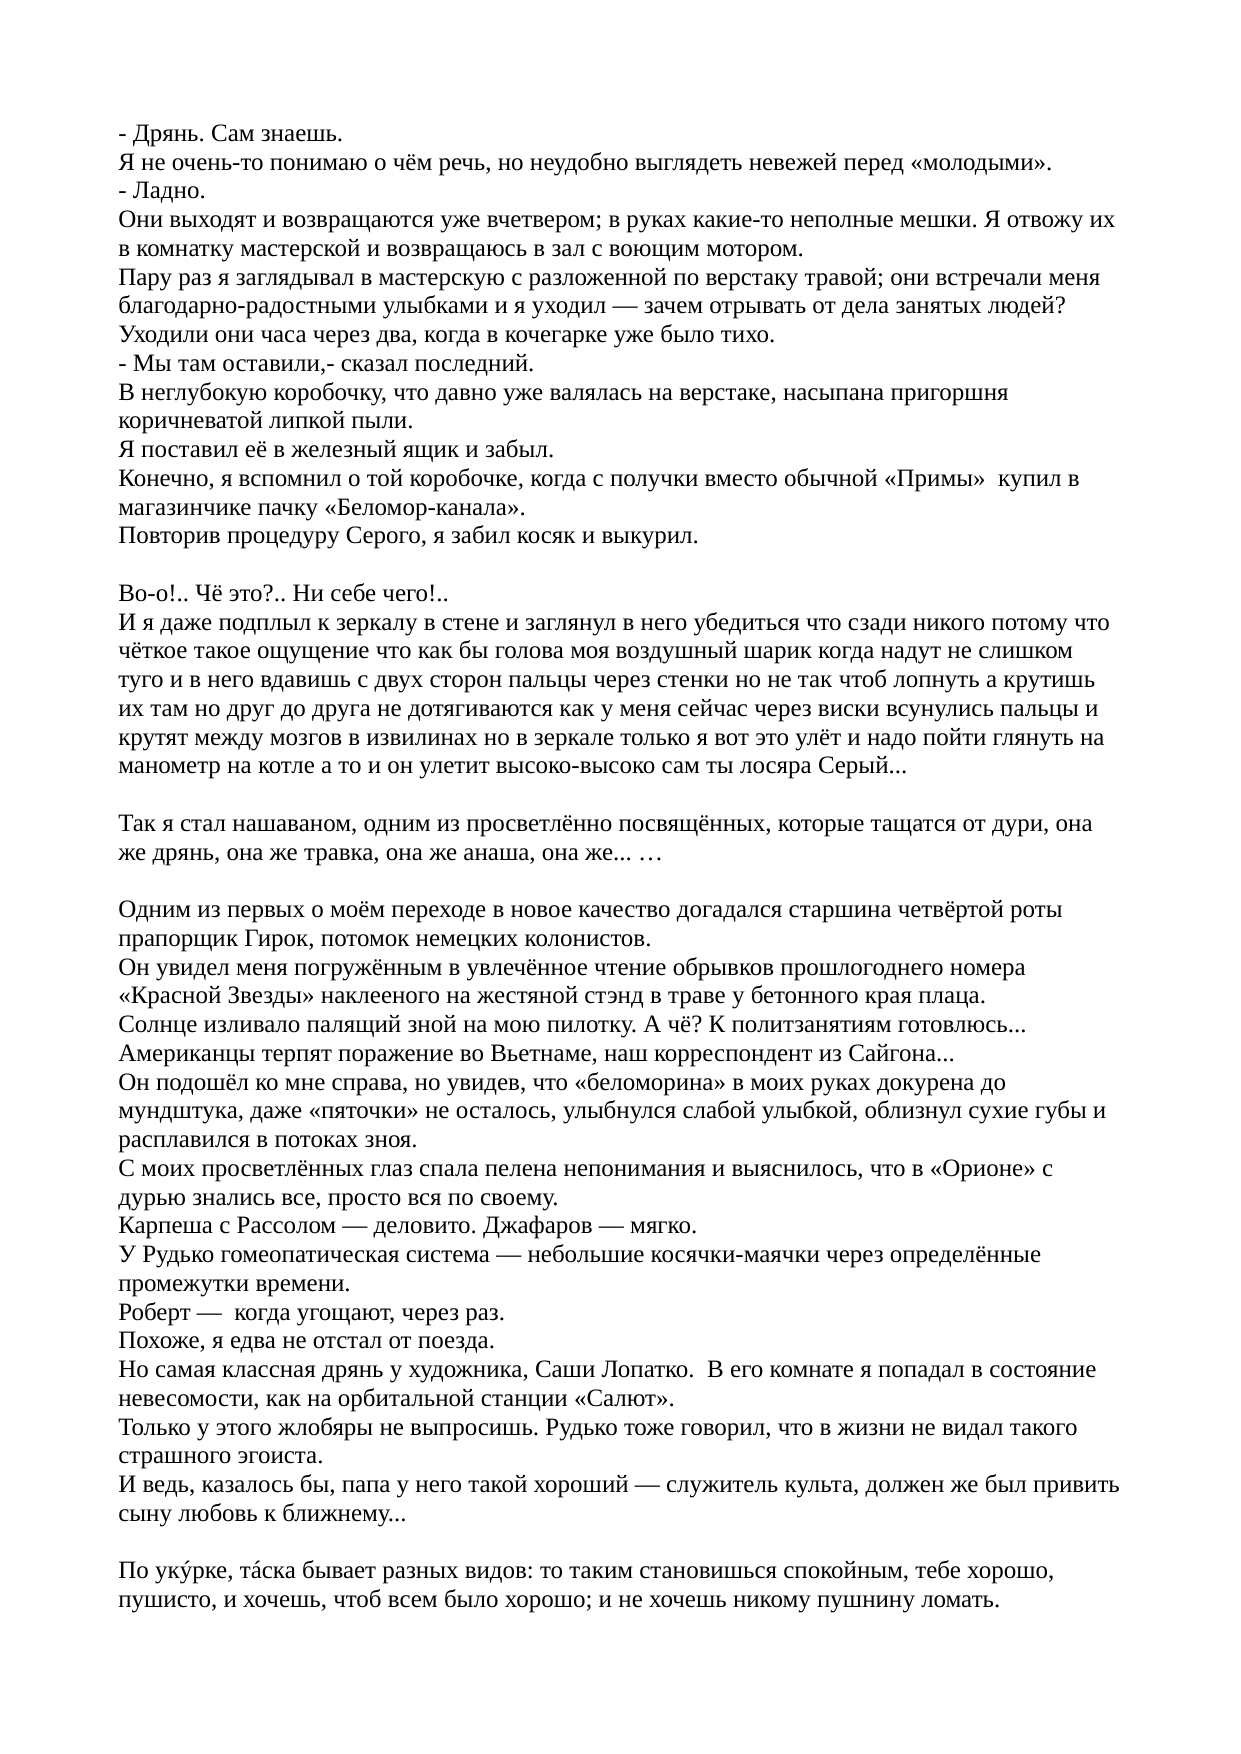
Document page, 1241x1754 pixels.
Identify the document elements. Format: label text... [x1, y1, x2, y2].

text По укýрке, тáска бывает разных видов: то таким становишься спокойным, тебе хорошо, пушисто, и хочешь, чтоб всем было хорошо; и не хочешь никому пушнину ломать. [118, 1556, 1122, 1613]
text С моих просветлённых глаз спала пелена непонимания и выяснилось, что в «Орионе» с дурью знались все, просто вся по своему. [118, 1153, 1122, 1211]
text Роберт — когда угощают, через раз. [118, 1297, 1122, 1326]
text Повторив процедуру Серого, я забил косяк и выкурил. [118, 521, 1122, 549]
text - Дрянь. Сам знаешь. [118, 118, 1122, 147]
text Но самая классная дрянь у художника, Саши Лопатко. В его комнате я попадал в состояние невесомости, как на орбитальной станции «Салют». [118, 1354, 1122, 1412]
text Так я стал нашаваном, одним из просветлённо посвящённых, которые тащатся от дури, она же дрянь, она же травка, она же анаша, она же... … [118, 808, 1122, 866]
text Он увидел меня погружённым в увлечённое чтение обрывков прошлогоднего номера «Красной Звезды» наклееного на жестяной стэнд в траве у бетонного края плаца. [118, 952, 1122, 1009]
text В неглубокую коробочку, что давно уже валялась на верстаке, насыпана пригоршня коричневатой липкой пыли. [118, 377, 1122, 434]
text Уходили они часа через два, когда в кочегарке уже было тихо. [118, 319, 1122, 348]
text Солнце изливало палящий зной на мою пилотку. А чё? К политзанятиям готовлюсь... [118, 1009, 1122, 1038]
text Конечно, я вспомнил о той коробочке, когда с получки вместо обычной «Примы» купил в магазинчике пачку «Беломор-канала». [118, 463, 1122, 521]
text Одним из первых о моём переходе в новое качество догадался старшина четвёртой роты прапорщик Гирок, потомок немецких колонистов. [118, 894, 1122, 952]
text Американцы терпят поражение во Вьетнаме, наш корреспондент из Сайгона... [118, 1038, 1122, 1067]
text Я поставил её в железный ящик и забыл. [118, 434, 1122, 463]
text Во-о!.. Чё это?.. Ни себе чего!.. [118, 578, 1122, 607]
text Он подошёл ко мне справа, но увидев, что «беломорина» в моих руках докурена до мундштука, даже «пяточки» не осталось, улыбнулся слабой улыбкой, облизнул сухие губы и расплавился в потоках зноя. [118, 1067, 1122, 1153]
text Пару раз я заглядывал в мастерскую с разложенной по верстаку травой; они встречали меня благодарно-радостными улыбками и я уходил — зачем отрывать от дела занятых людей? [118, 262, 1122, 319]
text - Мы там оставили,- сказал последний. [118, 348, 1122, 377]
text Карпеша с Рассолом — деловито. Джафаров — мягко. [118, 1211, 1122, 1239]
text И ведь, казалось бы, папа у него такой хороший — служитель культа, должен же был привить сыну любовь к ближнему... [118, 1469, 1122, 1527]
text Похоже, я едва не отстал от поезда. [118, 1326, 1122, 1354]
text - Ладно. [118, 176, 1122, 204]
text Они выходят и возвращаются уже вчетвером; в руках какие-то неполные мешки. Я отвожу их в комнатку мастерской и возвращаюсь в зал с воющим мотором. [118, 204, 1122, 262]
text Я не очень-то понимаю о чём речь, но неудобно выглядеть невежей перед «молодыми». [118, 147, 1122, 176]
text У Рудько гомеопатическая система — небольшие косячки-маячки через определённые промежутки времени. [118, 1239, 1122, 1297]
text Только у этого жлобяры не выпросишь. Рудько тоже говорил, что в жизни не видал такого страшного эгоиста. [118, 1412, 1122, 1469]
text И я даже подплыл к зеркалу в стене и заглянул в него убедиться что сзади никого потому что чёткое такое ощущение что как бы голова моя воздушный шарик когда надут не слишком туго и в него вдавишь с двух сторон пальцы через стенки но не так чтоб лопнуть а крутишь их там но друг до друга не дотягиваются как у меня сейчас через виски всунулись пальцы и крутят между мозгов в извилинах но в зеркале только я вот это улёт и надо пойти глянуть на манометр на котле а то и он улетит высоко-высоко сам ты лосяра Серый... [118, 607, 1122, 779]
